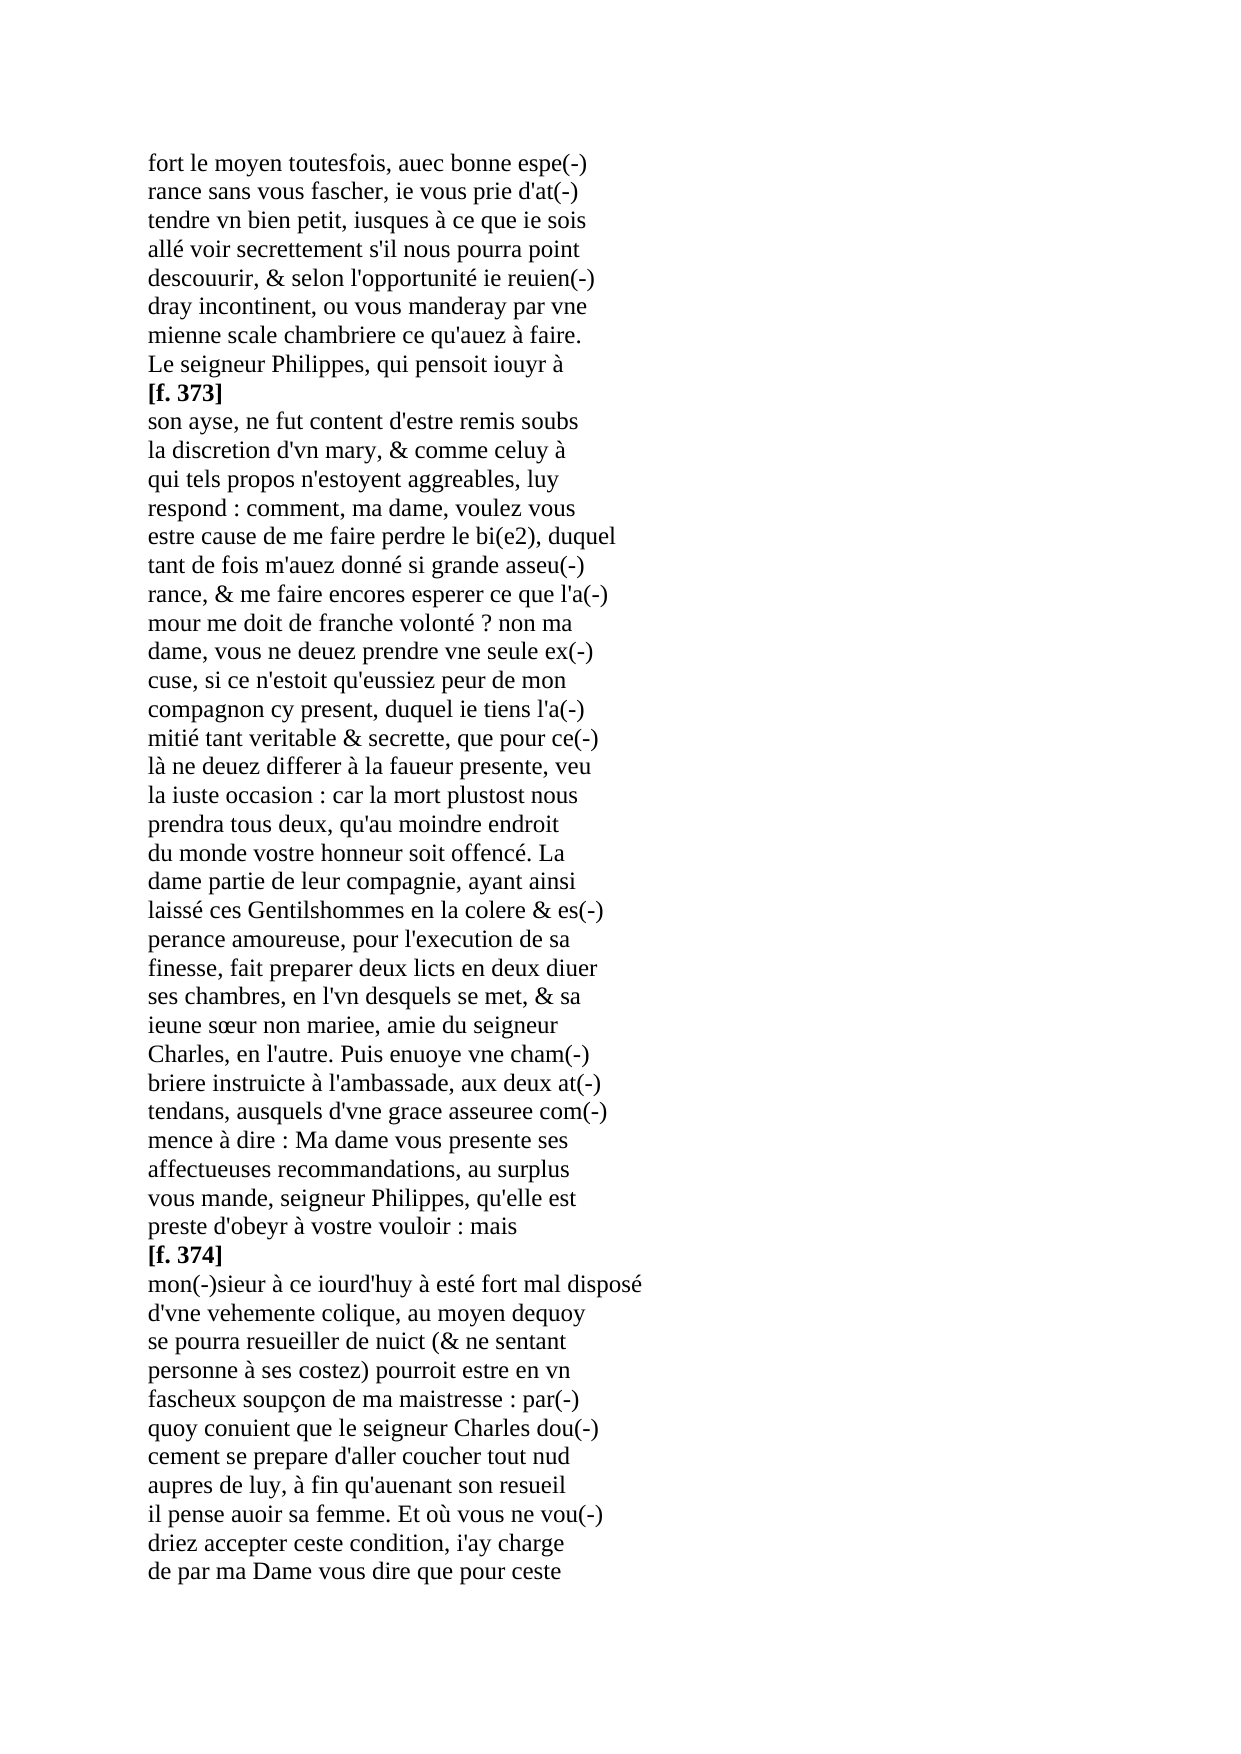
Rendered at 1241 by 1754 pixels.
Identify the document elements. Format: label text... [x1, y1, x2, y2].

text fort le moyen toutesfois, auec bonne espe(-) rance sans vous fascher, ie vous prie d'at(-) tendre vn bien petit, iusques à ce que ie sois allé voir secrettement s'il nous pourra point descouurir, & selon l'opportunité ie reuien(-) dray incontinent, ou vous manderay par vne mienne scale chambriere ce qu'auez à faire. Le seigneur Philippes, qui pensoit iouyr à [f. 373] son ayse, ne fut content d'estre remis soubs la discretion d'vn mary, & comme celuy à qui tels propos n'estoyent aggreables, luy respond : comment, ma dame, voulez vous estre cause de me faire perdre le bi(e2), duquel tant de fois m'auez donné si grande asseu(-) rance, & me faire encores esperer ce que l'a(-) mour me doit de franche volonté ? non ma dame, vous ne deuez prendre vne seule ex(-) cuse, si ce n'estoit qu'eussiez peur de mon compagnon cy present, duquel ie tiens l'a(-) mitié tant veritable & secrette, que pour ce(-) là ne deuez differer à la faueur presente, veu la iuste occasion : car la mort plustost nous prendra tous deux, qu'au moindre endroit du monde vostre honneur soit offencé. La dame partie de leur compagnie, ayant ainsi laissé ces Gentilshommes en la colere & es(-) perance amoureuse, pour l'execution de sa finesse, fait preparer deux licts en deux diuer ses chambres, en l'vn desquels se met, & sa ieune sœur non mariee, amie du seigneur Charles, en l'autre. Puis enuoye vne cham(-) briere instruicte à l'ambassade, aux deux at(-) tendans, ausquels d'vne grace asseuree com(-) mence à dire : Ma dame vous presente ses affectueuses recommandations, au surplus vous mande, seigneur Philippes, qu'elle est preste d'obeyr à vostre vouloir : mais [f. 374] mon(-)sieur à ce iourd'huy à esté fort mal disposé d'vne vehemente colique, au moyen dequoy se pourra resueiller de nuict (& ne sentant personne à ses costez) pourroit estre en vn fascheux soupçon de ma maistresse : par(-) quoy conuient que le seigneur Charles dou(-) cement se prepare d'aller coucher tout nud aupres de luy, à fin qu'auenant son resueil il pense auoir sa femme. Et où vous ne vou(-) driez accepter ceste condition, i'ay charge de par ma Dame vous dire que pour ceste [148, 148, 1093, 1585]
